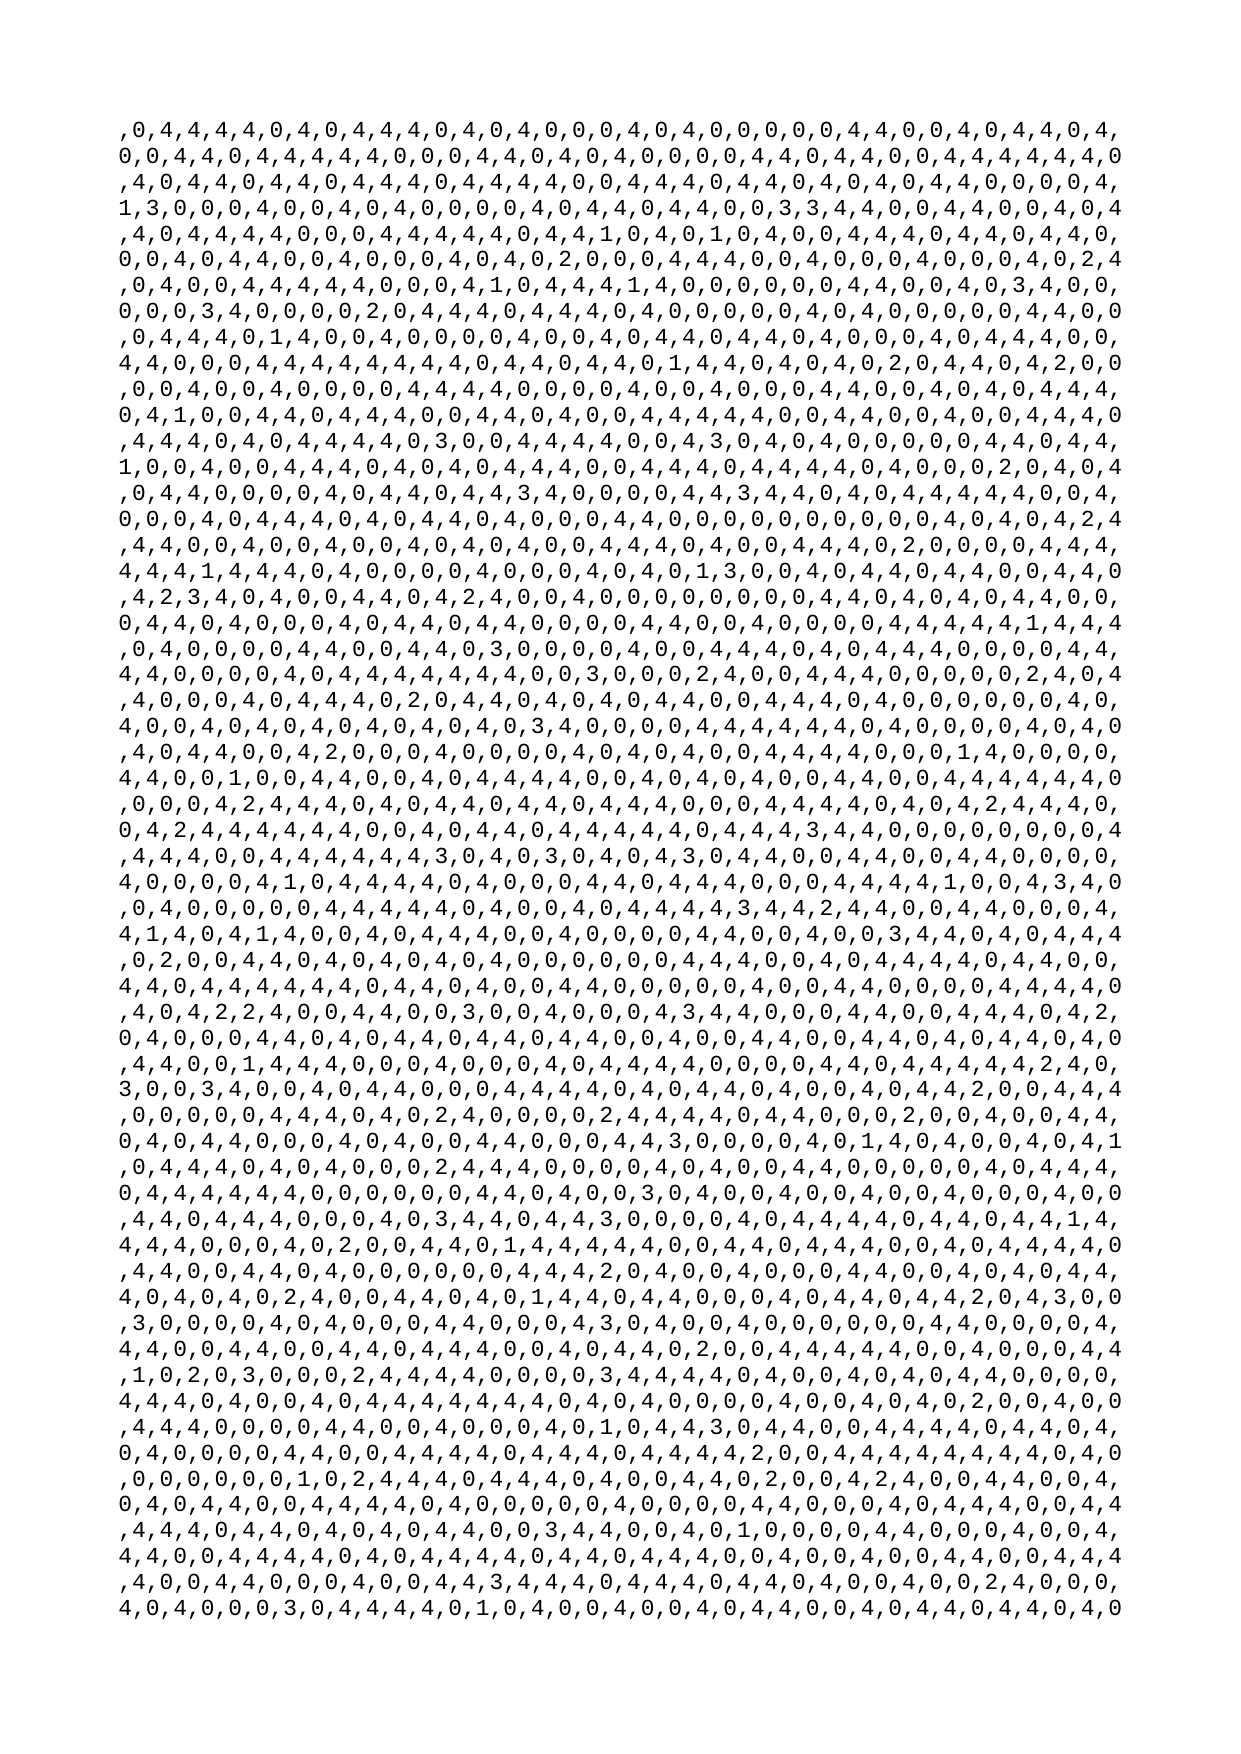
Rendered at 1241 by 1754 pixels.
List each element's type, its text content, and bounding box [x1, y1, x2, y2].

text ,0,4,4,4,4,0,4,0,4,4,4,0,4,0,4,0,0,0,4,0,4,0,0,0,0,0,4,4,0,0,4,0,4,4,0,4,0,0,4,4,0,4,4,4,4,4,0,0,0,4,4,0,4,0,4,0,0,0,0,4,4,0,4,4,0,0,4,4,4,4,4,4,0,4,0,4,4,0,4,4,0,4,4,4,0,4,4,4,4,0,0,4,4,4,0,4,4,0,4,0,4,0,4,4,0,0,0,0,4,1,3,0,0,0,4,0,0,4,0,4,0,0,0,0,4,0,4,4,0,4,4,0,0,3,3,4,4,0,0,4,4,0,0,4,0,4,4,0,4,4,4,4,0,0,0,4,4,4,4,4,0,4,4,1,0,4,0,1,0,4,0,0,4,4,4,0,4,4,0,4,4,0,0,0,4,0,4,4,0,0,4,0,0,0,4,0,4,0,2,0,0,0,4,4,4,0,0,4,0,0,0,4,0,0,0,4,0,2,4,0,4,0,0,4,4,4,4,4,0,0,0,4,1,0,4,4,4,1,4,0,0,0,0,0,0,4,4,0,0,4,0,3,4,0,0,0,0,0,3,4,0,0,0,0,2,0,4,4,4,0,4,4,4,0,4,0,0,0,0,0,4,0,4,0,0,0,0,0,4,4,0,0,0,4,4,4,0,1,4,0,0,4,0,0,0,0,4,0,0,4,0,4,4,0,4,4,0,4,0,0,0,4,0,4,4,4,0,0,4,4,0,0,0,4,4,4,4,4,4,4,4,0,4,4,0,4,4,0,1,4,4,0,4,0,4,0,2,0,4,4,0,4,2,0,0,0,0,4,0,0,4,0,0,0,0,4,4,4,4,0,0,0,0,4,0,0,4,0,0,0,4,4,0,0,4,0,4,0,4,4,4,0,4,1,0,0,4,4,0,4,4,4,0,0,4,4,0,4,0,0,4,4,4,4,4,0,0,4,4,0,0,4,0,0,4,4,4,0,4,4,4,0,4,0,4,4,4,4,0,3,0,0,4,4,4,4,0,0,4,3,0,4,0,4,0,0,0,0,0,4,4,0,4,4,1,0,0,4,0,0,4,4,4,0,4,0,4,0,4,4,4,0,0,4,4,4,0,4,4,4,4,0,4,0,0,0,2,0,4,0,4,0,4,4,0,0,0,0,4,0,4,4,0,4,4,3,4,0,0,0,0,4,4,3,4,4,0,4,0,4,4,4,4,4,0,0,4,0,0,0,4,0,4,4,4,0,4,0,4,4,0,4,0,0,0,4,4,0,0,0,0,0,0,0,0,0,0,4,0,4,0,4,2,4,4,4,0,0,4,0,0,4,0,0,4,0,4,0,4,0,0,4,4,4,0,4,0,0,4,4,4,0,2,0,0,0,0,4,4,4,4,4,4,1,4,4,4,0,4,0,0,0,0,4,0,0,0,4,0,4,0,1,3,0,0,4,0,4,4,0,4,4,0,0,4,4,0,4,2,3,4,0,4,0,0,4,4,0,4,2,4,0,0,4,0,0,0,0,0,0,0,0,4,4,0,4,0,4,0,4,4,0,0,0,4,4,0,4,0,0,0,4,0,4,4,0,4,4,0,0,0,0,4,4,0,0,4,0,0,0,0,4,4,4,4,4,1,4,4,4,0,4,0,0,0,0,4,4,0,0,4,4,0,3,0,0,0,0,4,0,0,4,4,4,0,4,0,4,4,4,0,0,0,0,4,4,4,4,0,0,0,0,4,0,4,4,4,4,4,4,4,0,0,3,0,0,0,2,4,0,0,4,4,4,0,0,0,0,0,2,4,0,4,4,0,0,0,4,0,4,4,4,0,2,0,4,4,0,4,0,4,0,4,4,0,0,4,4,4,0,4,0,0,0,0,0,0,4,0,4,0,0,4,0,4,0,4,0,4,0,4,0,4,0,3,4,0,0,0,0,4,4,4,4,4,4,0,4,0,0,0,0,4,0,4,0,4,0,4,4,0,0,4,2,0,0,0,4,0,0,0,0,4,0,4,0,4,0,0,4,4,4,4,0,0,0,1,4,0,0,0,0,4,4,0,0,1,0,0,4,4,0,0,4,0,4,4,4,4,0,0,4,0,4,0,4,0,0,4,4,0,0,4,4,4,4,4,4,0,0,0,0,4,2,4,4,4,0,4,0,4,4,0,4,4,0,4,4,4,0,0,0,4,4,4,4,0,4,0,4,2,4,4,4,0,0,4,2,4,4,4,4,4,4,0,0,4,0,4,4,0,4,4,4,4,4,0,4,4,4,3,4,4,0,0,0,0,0,0,0,0,4,4,4,4,0,0,4,4,4,4,4,4,3,0,4,0,3,0,4,0,4,3,0,4,4,0,0,4,4,0,0,4,4,0,0,0,0,4,0,0,0,0,4,1,0,4,4,4,4,0,4,0,0,0,4,4,0,4,4,4,0,0,0,4,4,4,4,1,0,0,4,3,4,0,0,4,0,0,0,0,0,4,4,4,4,4,0,4,0,0,4,0,4,4,4,4,3,4,4,2,4,4,0,0,4,4,0,0,0,4,4,1,4,0,4,1,4,0,0,4,0,4,4,4,0,0,4,0,0,0,0,4,4,0,0,4,0,0,3,4,4,0,4,0,4,4,4,0,2,0,0,4,4,0,4,0,4,0,4,0,4,0,0,0,0,0,0,4,4,4,0,0,4,0,4,4,4,4,0,4,4,0,0,4,4,0,4,4,4,4,4,4,0,4,4,0,4,0,0,4,4,0,0,0,0,0,4,0,0,4,4,0,0,0,0,4,4,4,4,0,4,0,4,2,2,4,0,0,4,4,0,0,3,0,0,4,0,0,0,4,3,4,4,0,0,0,4,4,0,0,4,4,4,0,4,2,0,4,0,0,0,4,4,0,4,0,4,4,0,4,4,0,4,4,0,0,4,0,0,4,4,0,0,4,4,0,4,0,4,4,0,4,0,4,4,0,0,1,4,4,4,0,0,0,4,0,0,0,4,0,4,4,4,4,0,0,0,0,4,4,0,4,4,4,4,4,2,4,0,3,0,0,3,4,0,0,4,0,4,4,0,0,0,4,4,4,4,0,4,0,4,4,0,4,0,0,4,0,4,4,2,0,0,4,4,4,0,0,0,0,0,4,4,4,0,4,0,2,4,0,0,0,0,2,4,4,4,4,0,4,4,0,0,0,2,0,0,4,0,0,4,4,0,4,0,4,4,0,0,0,4,0,4,0,0,4,4,0,0,0,4,4,3,0,0,0,0,4,0,1,4,0,4,0,0,4,0,4,1,0,4,4,4,0,4,0,4,0,0,0,2,4,4,4,0,0,0,0,4,0,4,0,0,4,4,0,0,0,0,0,4,0,4,4,4,0,4,4,4,4,4,4,0,0,0,0,0,0,4,4,0,4,0,0,3,0,4,0,0,4,0,0,4,0,0,4,0,0,0,4,0,0,4,4,0,4,4,4,0,0,0,4,0,3,4,4,0,4,4,3,0,0,0,0,4,0,4,4,4,4,0,4,4,0,4,4,1,4,4,4,4,0,0,0,4,0,2,0,0,4,4,0,1,4,4,4,4,4,0,0,4,4,0,4,4,4,0,0,4,0,4,4,4,4,0,4,4,0,0,4,4,0,4,0,0,0,0,0,0,4,4,4,2,0,4,0,0,4,0,0,0,4,4,0,0,4,0,4,0,4,4,4,0,4,0,4,0,2,4,0,0,4,4,0,4,0,1,4,4,0,4,4,0,0,0,4,0,4,4,0,4,4,2,0,4,3,0,0,3,0,0,0,0,4,0,4,0,0,0,4,4,0,0,0,4,3,0,4,0,0,4,0,0,0,0,0,0,4,4,0,0,0,0,4,4,4,0,0,4,4,0,0,4,4,0,4,4,4,0,0,4,0,4,4,0,2,0,0,4,4,4,4,4,0,0,4,0,0,0,4,4,1,0,2,0,3,0,0,0,2,4,4,4,4,0,0,0,0,3,4,4,4,4,0,4,0,0,4,0,4,0,4,4,0,0,0,0,4,4,4,0,4,0,0,4,0,4,4,4,4,4,4,4,0,4,0,4,0,0,0,0,4,0,0,4,0,4,0,2,0,0,4,0,0,4,4,4,0,0,0,0,4,4,0,0,4,0,0,0,4,0,1,0,4,4,3,0,4,4,0,0,4,4,4,4,0,4,4,0,4,0,4,0,0,0,0,4,4,0,0,4,4,4,4,0,4,4,4,0,4,4,4,4,2,0,0,4,4,4,4,4,4,4,4,0,4,0,0,0,0,0,0,0,1,0,2,4,4,4,0,4,4,4,0,4,0,0,4,4,0,2,0,0,4,2,4,0,0,4,4,0,0,4,0,4,0,4,4,0,0,4,4,4,4,0,4,0,0,0,0,0,4,0,0,0,0,4,4,0,0,0,4,0,4,4,4,0,0,4,4,4,4,4,0,4,4,0,4,0,4,0,4,4,0,0,3,4,4,0,0,4,0,1,0,0,0,0,4,4,0,0,0,4,0,0,4,4,4,0,0,4,4,4,4,0,4,0,4,4,4,4,0,4,4,0,4,4,4,0,0,4,0,0,4,0,0,4,4,0,0,4,4,4,4,0,0,4,4,0,0,0,4,0,0,4,4,3,4,4,4,0,4,4,4,0,4,4,0,4,0,0,4,0,0,2,4,0,0,0,4,0,4,0,0,0,3,0,4,4,4,4,0,1,0,4,0,0,4,0,0,4,0,4,4,0,0,4,0,4,4,0,4,4,0,4,0 [118, 118, 1122, 1622]
